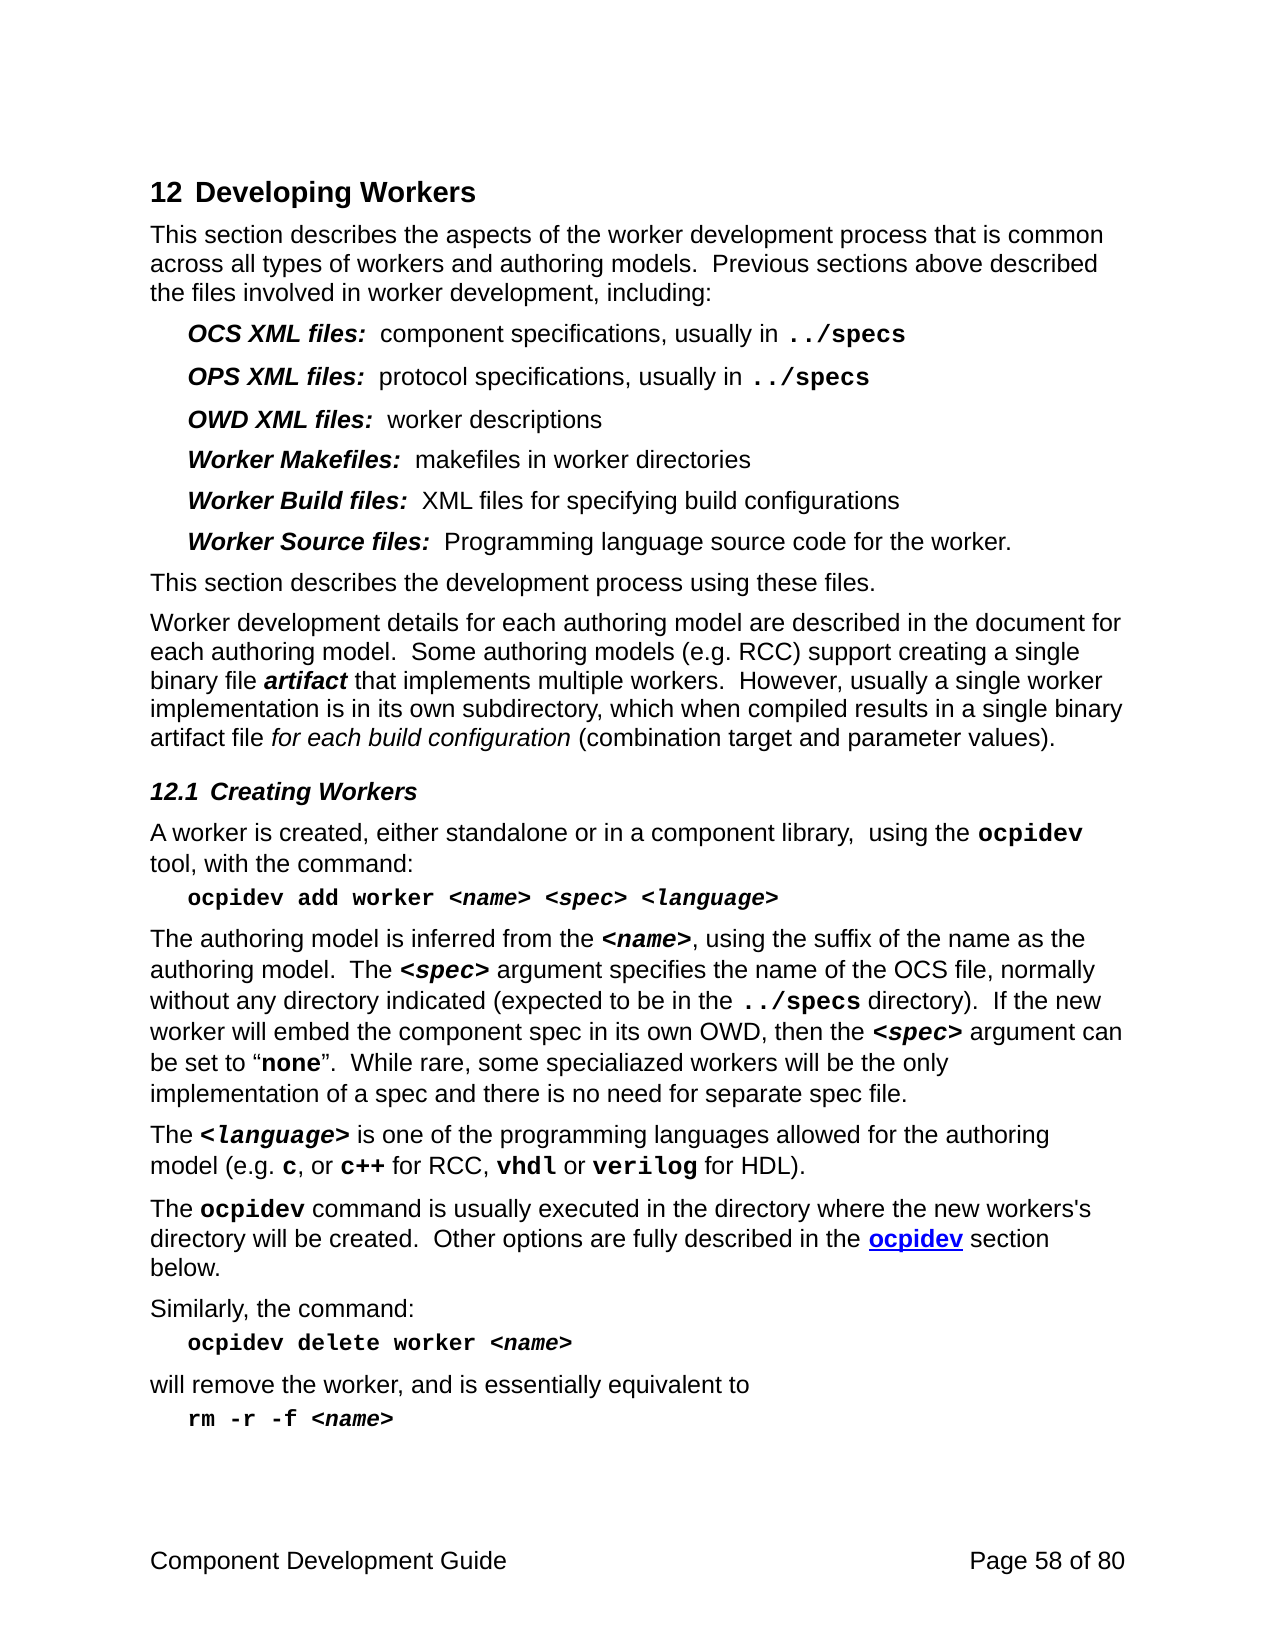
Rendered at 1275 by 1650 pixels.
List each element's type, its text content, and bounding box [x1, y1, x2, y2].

text Worker development details for each authoring model are described in the document for each authoring model. Some authoring models (e.g. RCC) support creating a single binary file artifact that implements multiple workers. However, usually a single worker implementation is in its own subdirectory, which when compiled results in a single binary artifact file for each build configuration (combination target and parameter values). [150, 608, 1125, 752]
text Worker Makefiles: makefiles in worker directories [187, 445, 1125, 474]
text The authoring model is inferred from the <name>, using the suffix of the name as the authoring model. The <spec> argument specifies the name of the OCS file, normally without any directory indicated (expected to be in the ../specs directory). If the new worker will embed the component spec in its own OWD, then the <spec> argument can be set to “none”. While rare, some specialiazed workers will be the only implementation of a spec and there is no need for separate spec file. [150, 924, 1125, 1108]
text Similarly, the command: [150, 1294, 1125, 1323]
text This section describes the aspects of the worker development process that is common across all types of workers and authoring models. Previous sections above described the files involved in worker development, including: [150, 221, 1125, 307]
text The ocpidev command is usually executed in the directory where the new workers's directory will be created. Other options are fully described in the ocpidev section below. [150, 1193, 1125, 1282]
text The <language> is one of the programming languages allowed for the authoring model (e.g. c, or c++ for RCC, vhdl or verilog for HDL). [150, 1120, 1125, 1182]
text This section describes the development process using these files. [150, 567, 1125, 596]
text OWD XML files: worker descriptions [187, 404, 1125, 433]
text ocpidev delete worker <name> [187, 1332, 1125, 1358]
text will remove the worker, and is essentially equivalent to [150, 1369, 1125, 1398]
text OCS XML files: component specifications, usually in ../specs [187, 319, 1125, 350]
text OPS XML files: protocol specifications, usually in ../specs [187, 362, 1125, 393]
text Worker Source files: Programming language source code for the worker. [187, 527, 1125, 556]
text A worker is created, either standalone or in a component library, using the ocpidev tool, with the command: [150, 818, 1125, 877]
subtitle Developing Workers [150, 175, 1125, 208]
text Worker Build files: XML files for specifying build configurations [187, 486, 1125, 515]
text ocpidev add worker <name> <spec> <language> [187, 886, 1125, 912]
text rm -r -f <name> [187, 1407, 1125, 1433]
subtitle Creating Workers [150, 777, 1125, 806]
